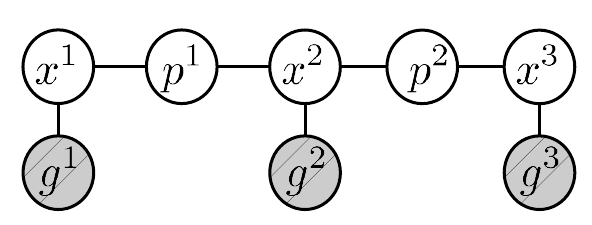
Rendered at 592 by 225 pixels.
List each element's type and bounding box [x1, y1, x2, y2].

text_box [207, 41, 218, 93]
picture [278, 40, 326, 90]
picture [512, 142, 565, 202]
text_box [504, 149, 512, 196]
text_box [520, 135, 559, 142]
picture [401, 40, 454, 99]
text_box [22, 29, 94, 104]
picture [154, 40, 207, 99]
picture [31, 142, 84, 202]
text_box [269, 149, 278, 197]
text_box [36, 202, 80, 210]
text_box [269, 30, 341, 104]
text_box [84, 147, 94, 198]
text_box [283, 202, 327, 210]
picture [31, 40, 80, 90]
text_box [39, 135, 78, 142]
text_box [157, 29, 206, 40]
picture [512, 40, 561, 90]
text_box [405, 99, 440, 104]
text_box [164, 99, 199, 104]
text_box [387, 30, 447, 97]
text_box [518, 202, 561, 210]
text_box [504, 30, 575, 104]
text_box [146, 43, 154, 90]
picture [278, 142, 331, 202]
text_box [285, 135, 325, 142]
text_box [454, 50, 458, 83]
text_box [565, 147, 575, 199]
text_box [23, 149, 31, 196]
text_box [331, 147, 341, 198]
